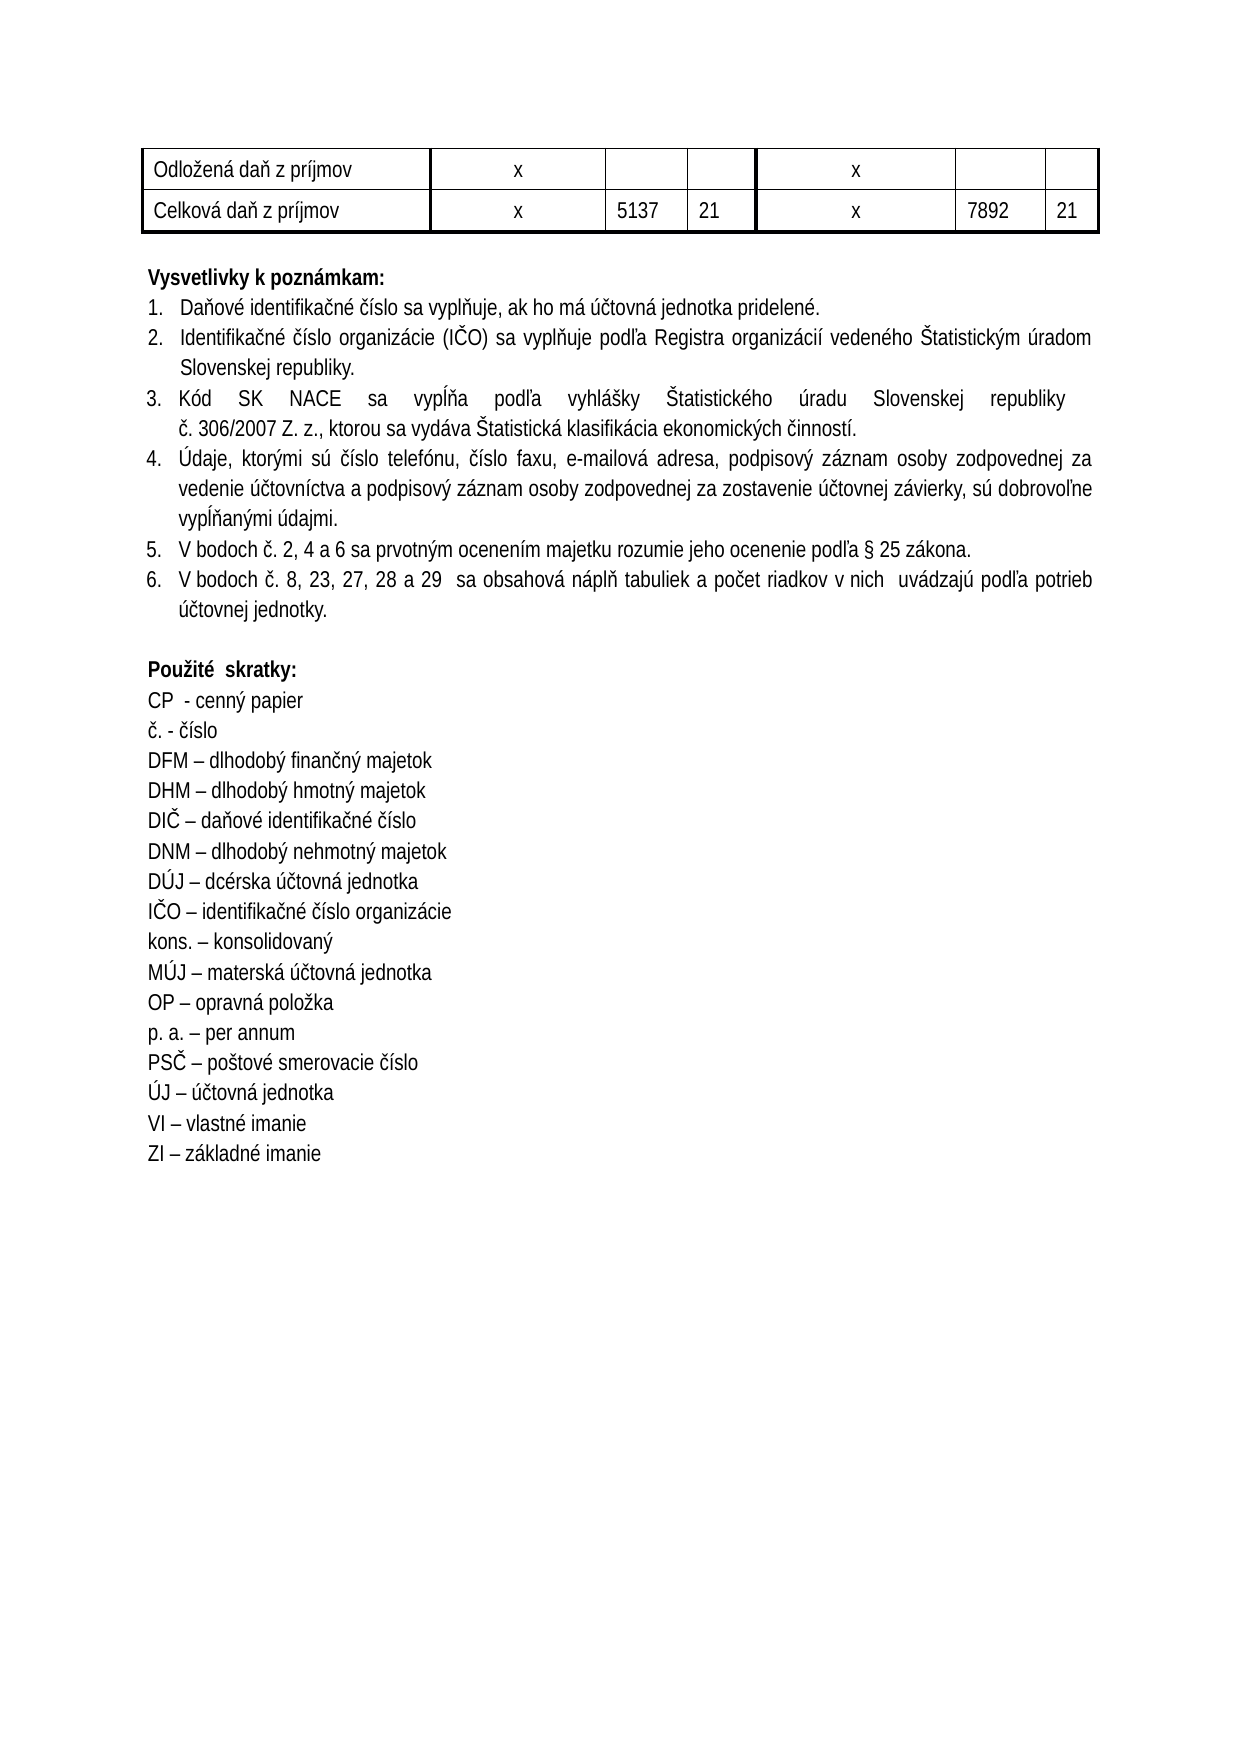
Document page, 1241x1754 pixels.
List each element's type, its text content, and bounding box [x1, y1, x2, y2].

table_cell Odložená daň z príjmov [144, 149, 429, 189]
text CP - cenný papier [148, 687, 1093, 713]
table_cell x [758, 149, 955, 189]
table_cell 7892 [956, 190, 1045, 230]
list Daňové identifikačné číslo sa vyplňuje, ak ho má účtovná jednotka pridelené. [148, 294, 1093, 320]
text MÚJ – materská účtovná jednotka [148, 958, 1093, 985]
text DNM – dlhodobý nehmotný majetok [148, 838, 1093, 864]
list V bodoch č. 8, 23, 27, 28 a 29 sa obsahová náplň tabuliek a počet riadkov v nich uvádzajú podľa potrieb účtovnej jednotky. [146, 566, 1093, 622]
text DHM – dlhodobý hmotný majetok [148, 777, 1093, 803]
table_cell [1046, 149, 1097, 189]
table_cell [688, 149, 754, 189]
list V bodoch č. 2, 4 a 6 sa prvotným ocenením majetku rozumie jeho ocenenie podľa § 25 zákona. [146, 536, 1093, 562]
text DFM – dlhodobý finančný majetok [148, 747, 1093, 773]
text DIČ – daňové identifikačné číslo [148, 807, 1093, 834]
table_cell [956, 149, 1045, 189]
text kons. – konsolidovaný [148, 928, 1093, 954]
table_cell Celková daň z príjmov [144, 190, 429, 230]
text p. a. – per annum [148, 1019, 1093, 1045]
text Vysvetlivky k poznámkam: [148, 264, 1093, 290]
table_cell 5137 [606, 190, 687, 230]
table_cell x [758, 190, 955, 230]
text DÚJ – dcérska účtovná jednotka [148, 868, 1093, 894]
list Identifikačné číslo organizácie (IČO) sa vyplňuje podľa Registra organizácií vedeného Štatistickým úradom Slovenskej republiky. [148, 324, 1093, 381]
text IČO – identifikačné číslo organizácie [148, 898, 1093, 924]
text č. - číslo [148, 717, 1093, 743]
table_cell x [432, 190, 605, 230]
table_cell 21 [1046, 190, 1097, 230]
text ZI – základné imanie [148, 1140, 1093, 1166]
text ÚJ – účtovná jednotka [148, 1079, 1093, 1106]
text VI – vlastné imanie [148, 1109, 1093, 1136]
table_cell x [432, 149, 605, 189]
text PSČ – poštové smerovacie číslo [148, 1049, 1093, 1075]
list Údaje, ktorými sú číslo telefónu, číslo faxu, e-mailová adresa, podpisový záznam osoby zodpovednej za vedenie účtovníctva a podpisový záznam osoby zodpovednej za zostavenie účtovnej závierky, sú dobrovoľne vypĺňanými údajmi. [146, 445, 1093, 532]
text Použité skratky: [148, 656, 1093, 683]
table_cell [606, 149, 687, 189]
text OP – opravná položka [148, 989, 1093, 1015]
list Kód SK NACE sa vypĺňa podľa vyhlášky Štatistického úradu Slovenskej republiky č. 306/2007 Z. z., ktorou sa vydáva Štatistická klasifikácia ekonomických činností. [146, 384, 1093, 441]
table_cell 21 [688, 190, 754, 230]
